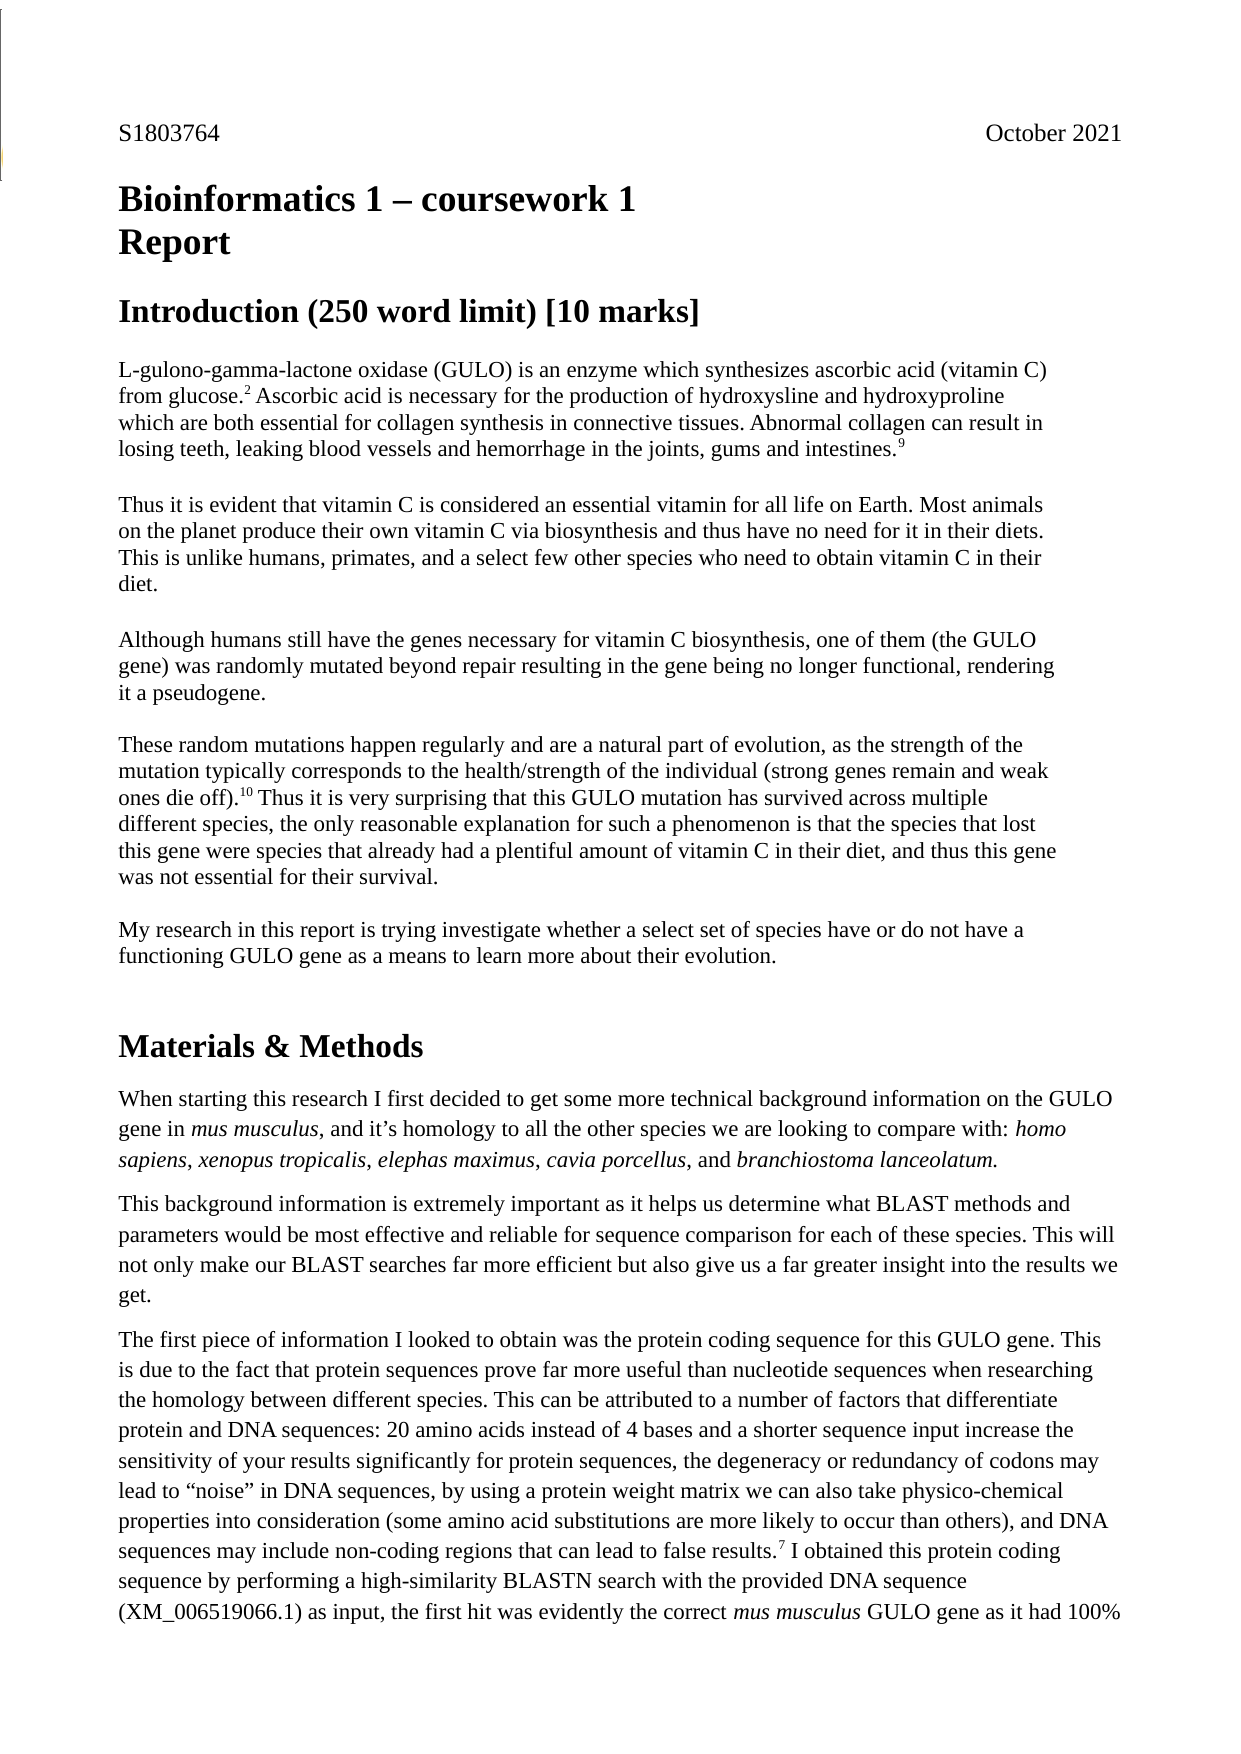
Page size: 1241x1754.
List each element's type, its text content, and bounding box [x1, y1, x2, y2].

text When starting this research I first decided to get some more technical background information on the GULO gene in mus musculus, and it’s homology to all the other species we are looking to compare with: homo sapiens, xenopus tropicalis, elephas maximus, cavia porcellus, and branchiostoma lanceolatum. [118, 1085, 1122, 1172]
text L-gulono-gamma-lactone oxidase (GULO) is an enzyme which synthesizes ascorbic acid (vitamin C) from glucose.2 Ascorbic acid is necessary for the production of hydroxysline and hydroxyproline which are both essential for collagen synthesis in connective tissues. Abnormal collagen can result in losing teeth, leaking blood vessels and hemorrhage in the joints, gums and intestines.9 [118, 330, 1063, 461]
text Although humans still have the genes necessary for vitamin C biosynthesis, one of them (the GULO gene) was randomly mutated beyond repair resulting in the gene being no longer functional, rendering it a pseudogene. These random mutations happen regularly and are a natural part of evolution, as the strength of the mutation typically corresponds to the health/strength of the individual (strong genes remain and weak ones die off).10 Thus it is very surprising that this GULO mutation has survived across multiple different species, the only reasonable explanation for such a phenomenon is that the species that lost this gene were species that already had a plentiful amount of vitamin C in their diet, and thus this gene was not essential for their survival. My research in this report is trying investigate whether a select set of species have or do not have a functioning GULO gene as a means to learn more about their evolution. [118, 626, 1063, 997]
text The first piece of information I looked to obtain was the protein coding sequence for this GULO gene. This is due to the fact that protein sequences prove far more useful than nucleotide sequences when researching the homology between different species. This can be attributed to a number of factors that differentiate protein and DNA sequences: 20 amino acids instead of 4 bases and a shorter sequence input increase the sensitivity of your results significantly for protein sequences, the degeneracy or redundancy of codons may lead to “noise” in DNA sequences, by using a protein weight matrix we can also take physico-chemical properties into consideration (some amino acid substitutions are more likely to occur than others), and DNA sequences may include non-coding regions that can lead to false results.7 I obtained this protein coding sequence by performing a high-similarity BLASTN search with the provided DNA sequence (XM_006519066.1) as input, the first hit was evidently the correct mus musculus GULO gene as it had 100% [118, 1326, 1122, 1624]
text Materials & Methods [118, 1027, 1122, 1065]
text Bioinformatics 1 – coursework 1 Report [118, 176, 1122, 291]
text Thus it is evident that vitamin C is considered an essential vitamin for all life on Earth. Most animals on the planet produce their own vitamin C via biosynthesis and thus have no need for it in their diets. This is unlike humans, primates, and a select few other species who need to obtain vitamin C in their diet. [118, 491, 1063, 596]
text Introduction (250 word limit) [10 marks] [118, 291, 1122, 330]
text This background information is extremely important as it helps us determine what BLAST methods and parameters would be most effective and reliable for sequence comparison for each of these species. This will not only make our BLAST searches far more efficient but also give us a far greater insight into the results we get. [118, 1191, 1122, 1307]
